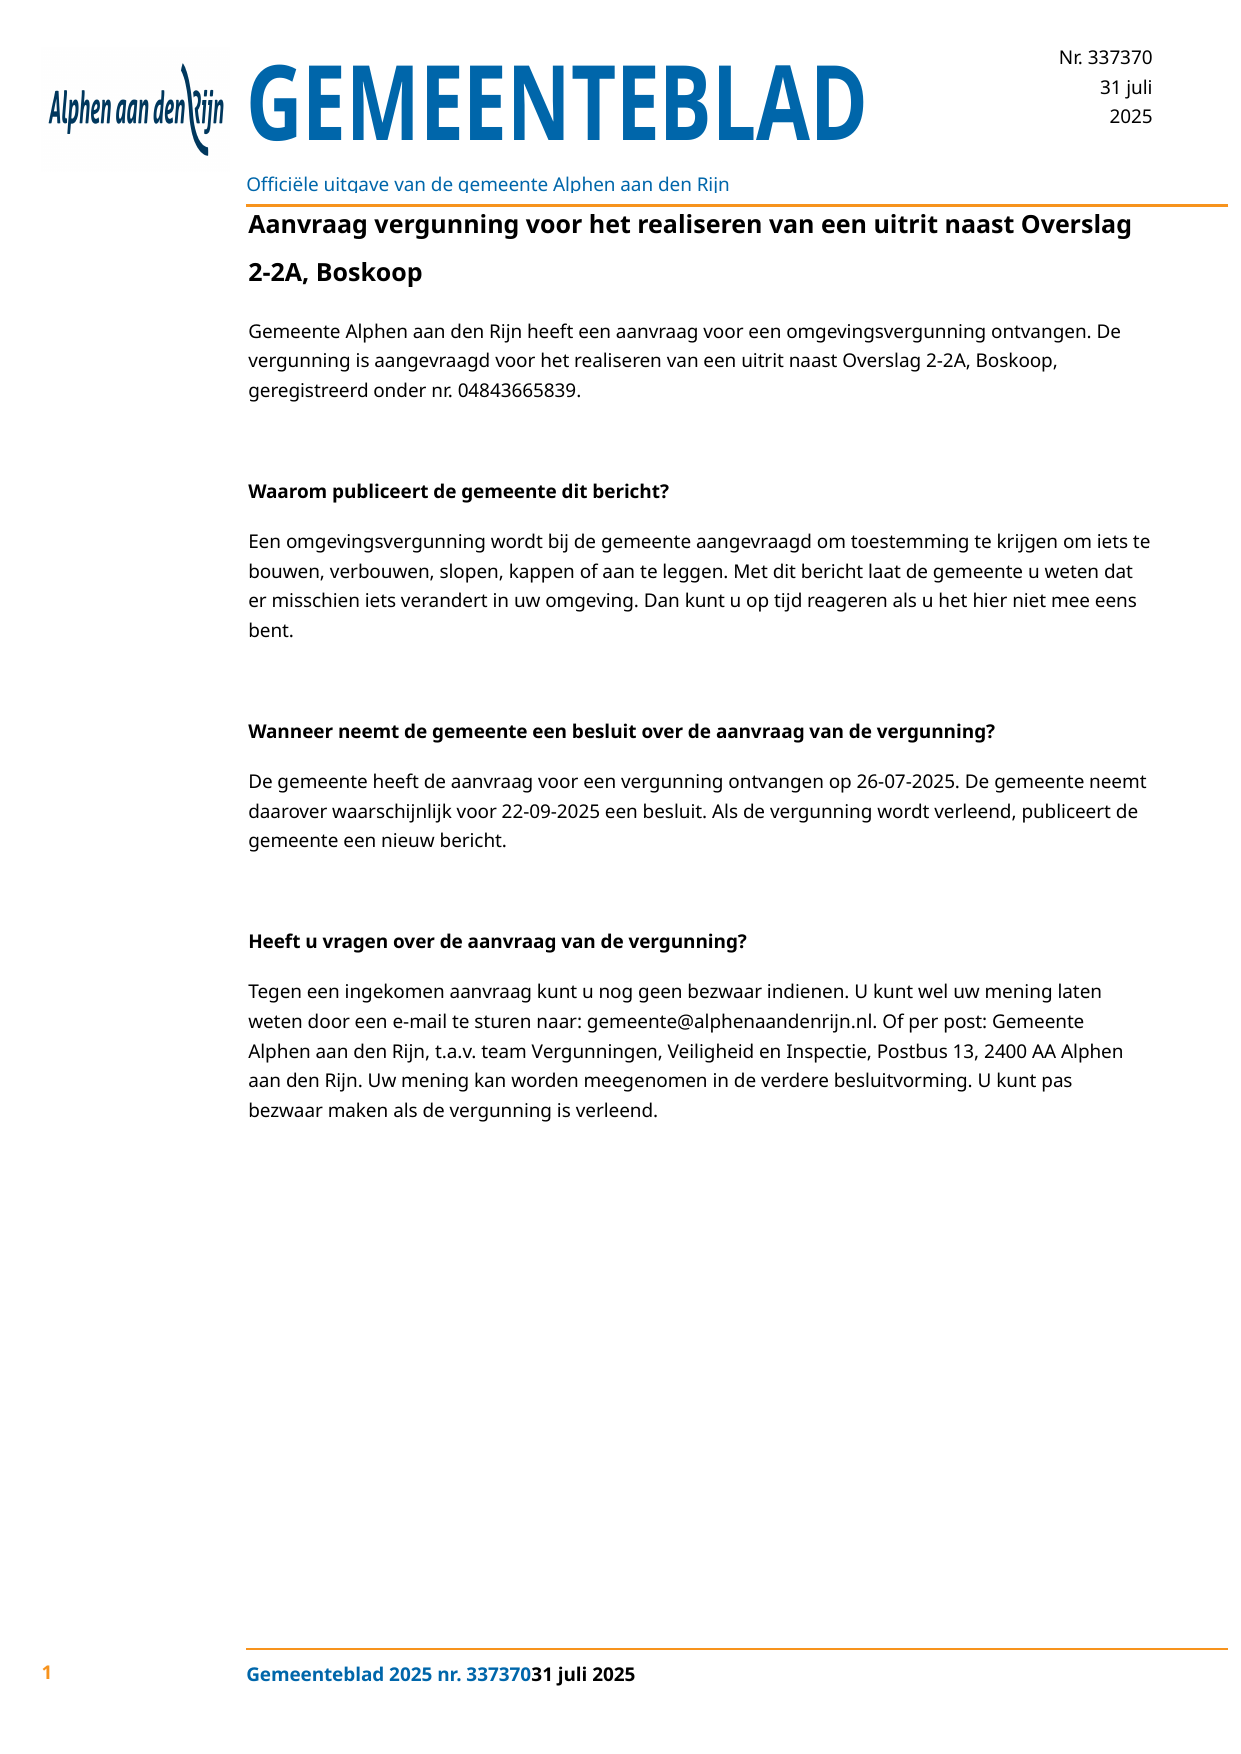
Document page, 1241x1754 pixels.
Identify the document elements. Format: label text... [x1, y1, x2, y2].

text Waarom publiceert de gemeente dit bericht? [248, 478, 1152, 504]
picture [41, 47, 231, 172]
text Aanvraag vergunning voor het realiseren van een uitrit naast Overslag 2-2A, Boskoop [248, 207, 1152, 288]
text Heeft u vragen over de aanvraag van de vergunning? [248, 928, 1152, 954]
text Gemeente Alphen aan den Rijn heeft een aanvraag voor een omgevingsvergunning ontvangen. De vergunning is aangevraagd voor het realiseren van een uitrit naast Overslag 2-2A, Boskoop, geregistreerd onder nr. 04843665839. [248, 318, 1152, 403]
text Wanneer neemt de gemeente een besluit over de aanvraag van de vergunning? [248, 718, 1152, 744]
text De gemeente heeft de aanvraag voor een vergunning ontvangen op 26-07-2025. De gemeente neemt daarover waarschijnlijk voor 22-09-2025 een besluit. Als de vergunning wordt verleend, publiceert de gemeente een nieuw bericht. [248, 768, 1152, 853]
text Tegen een ingekomen aanvraag kunt u nog geen bezwaar indienen. U kunt wel uw mening laten weten door een e-mail te sturen naar: gemeente@alphenaandenrijn.nl. Of per post: Gemeente Alphen aan den Rijn, t.a.v. team Vergunningen, Veiligheid en Inspectie, Postbus 13, 2400 AA Alphen aan den Rijn. Uw mening kan worden meegenomen in de verdere besluitvorming. U kunt pas bezwaar maken als de vergunning is verleend. [248, 979, 1152, 1123]
text Een omgevingsvergunning wordt bij de gemeente aangevraagd om toestemming te krijgen om iets te bouwen, verbouwen, slopen, kappen of aan te leggen. Met dit bericht laat de gemeente u weten dat er misschien iets verandert in uw omgeving. Dan kunt u op tijd reageren als u het hier niet mee eens bent. [248, 528, 1152, 643]
